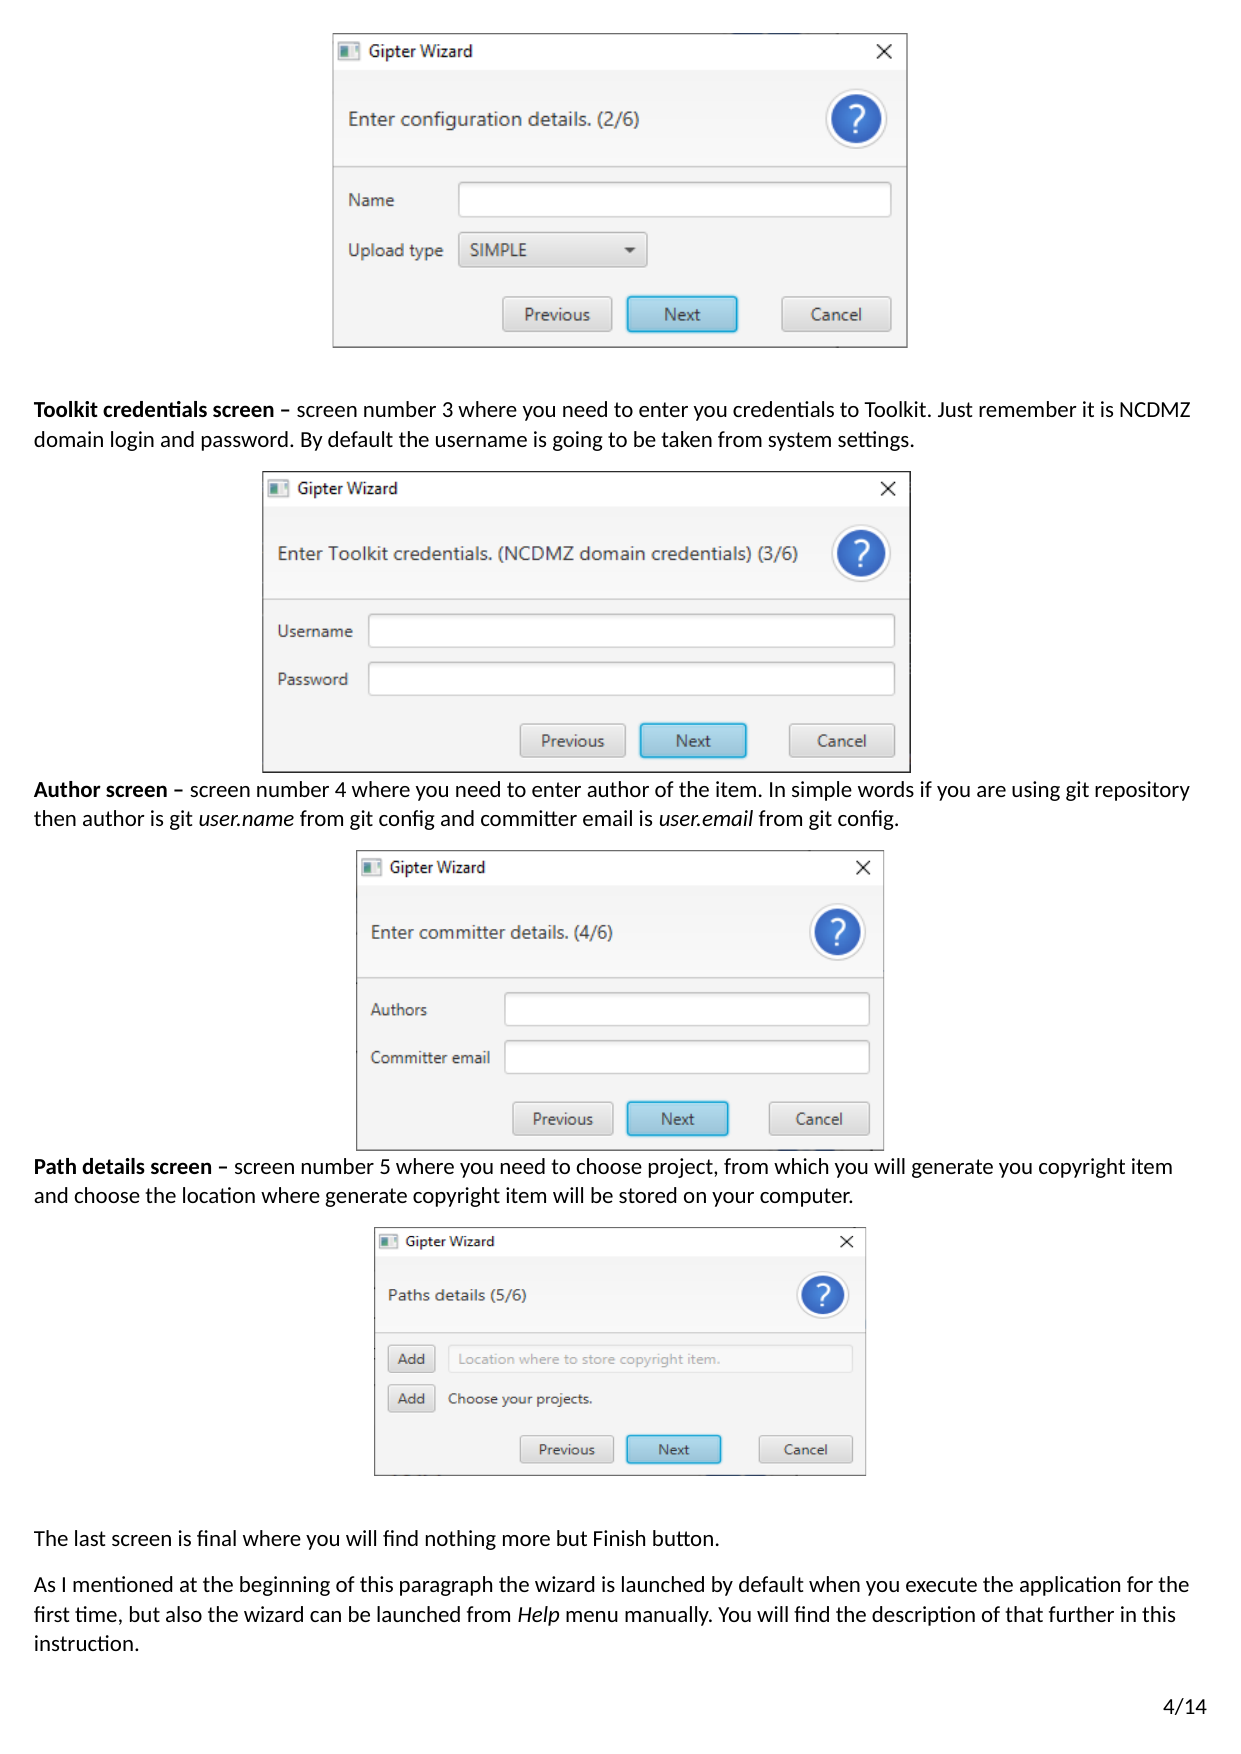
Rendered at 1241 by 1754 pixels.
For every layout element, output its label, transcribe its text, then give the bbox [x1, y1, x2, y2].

picture [262, 471, 911, 773]
text Path details screen – screen number 5 where you need to choose project, from which you will generate you copyright item and choose the location where generate copyright item will be stored on your computer. [34, 1151, 1207, 1209]
text The last screen is final where you will find nothing more but Finish button. [34, 1524, 1207, 1552]
picture [356, 850, 885, 1151]
picture [374, 1227, 867, 1476]
text Author screen – screen number 4 where you need to enter author of the item. In simple words if you are using git repository then author is git user.name from git config and committer email is user.email from git config. [34, 472, 1207, 832]
text As I mentioned at the beginning of this paragraph the wizard is launched by default when you execute the application for the first time, but also the wizard can be launched from Help menu manually. You will find the description of that further in this instruction. [34, 1570, 1207, 1657]
text Toolkit credentials screen – screen number 3 where you need to enter you credentials to Toolkit. Just remember it is NCDMZ domain login and password. By default the username is going to be taken from system settings. [34, 396, 1207, 453]
picture [332, 33, 908, 348]
